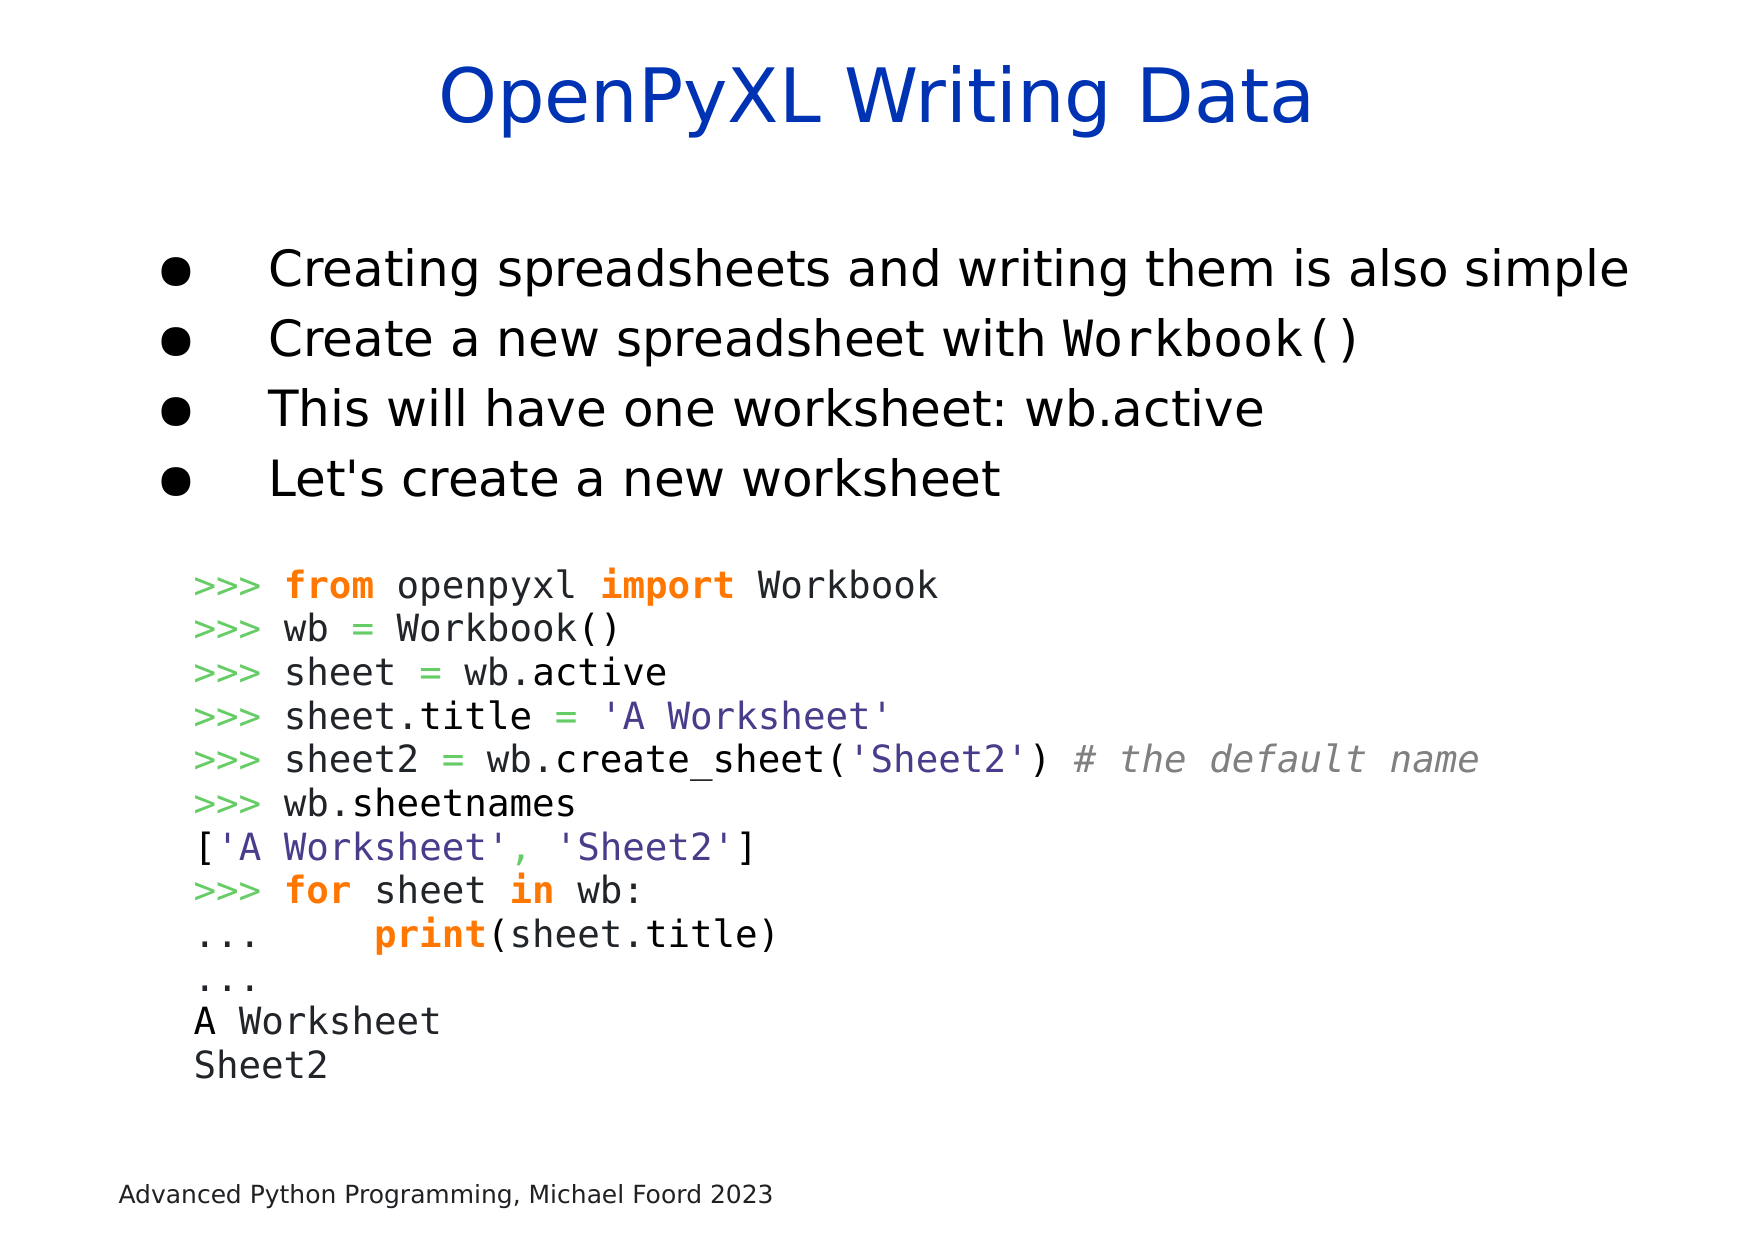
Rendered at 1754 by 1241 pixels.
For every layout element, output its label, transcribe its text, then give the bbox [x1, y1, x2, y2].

text >>> from openpyxl import Workbook [193, 563, 1636, 607]
text A Worksheet [193, 1000, 1636, 1043]
text >>> wb = Workbook() [193, 607, 1636, 651]
text >>> sheet2 = wb.create_sheet('Sheet2') # the default name [193, 738, 1636, 782]
text ['A Worksheet', 'Sheet2'] [193, 825, 1636, 869]
list This will have one worksheet: wb.active [156, 380, 1636, 438]
text OpenPyXL Writing Data [118, 53, 1636, 140]
text >>> sheet = wb.active [193, 651, 1636, 694]
text >>> wb.sheetnames [193, 782, 1636, 825]
text ... print(sheet.title) [193, 913, 1636, 956]
list Create a new spreadsheet with Workbook() [156, 310, 1636, 368]
text >>> for sheet in wb: [193, 869, 1636, 913]
list Let's create a new worksheet [156, 450, 1636, 508]
text ... [193, 956, 1636, 1000]
text Sheet2 [193, 1043, 1636, 1087]
text >>> sheet.title = 'A Worksheet' [193, 694, 1636, 738]
list Creating spreadsheets and writing them is also simple [156, 240, 1636, 298]
